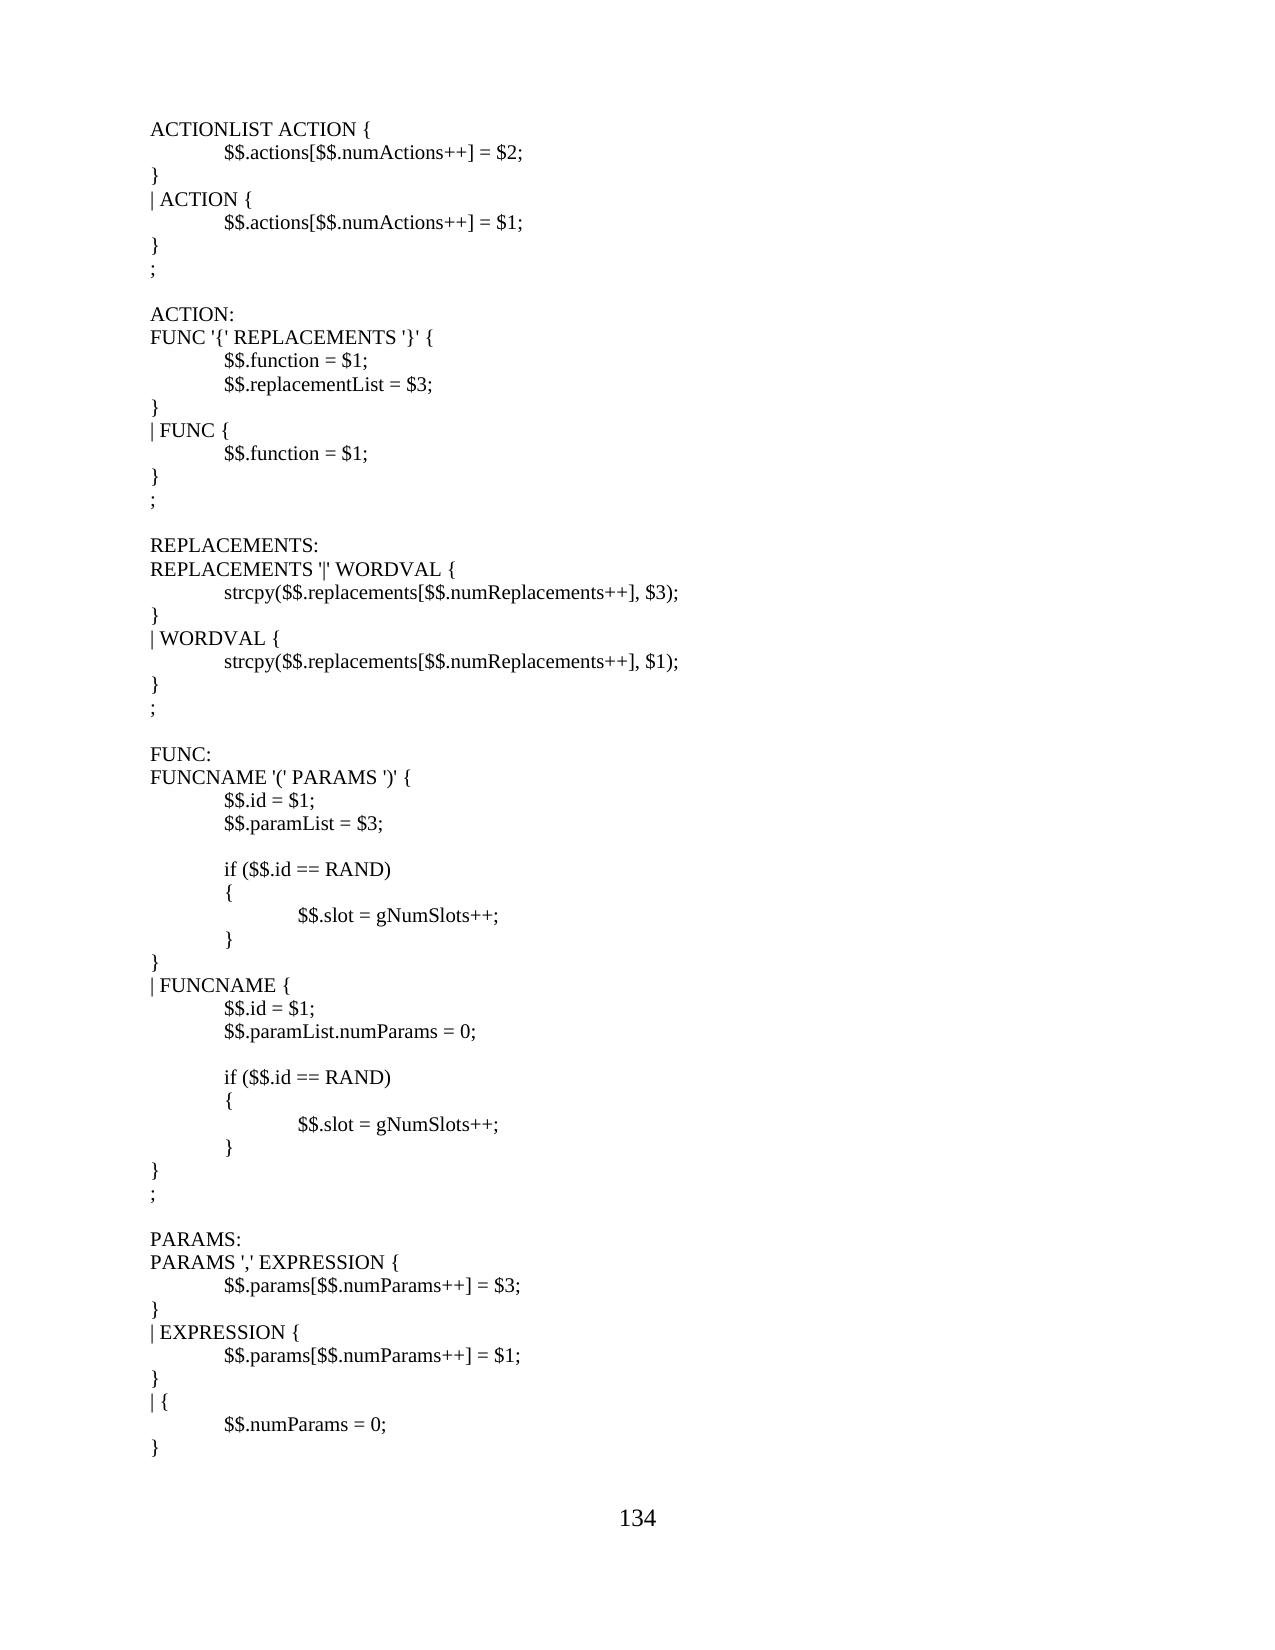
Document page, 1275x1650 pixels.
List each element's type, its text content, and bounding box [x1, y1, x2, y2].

text } [150, 1136, 1125, 1159]
text } [150, 673, 1125, 696]
text FUNC '{' REPLACEMENTS '}' { [150, 326, 1125, 349]
text } [150, 1436, 1125, 1459]
text ACTION: [150, 303, 1125, 326]
text $$.actions[$$.numActions++] = $2; [150, 141, 1125, 164]
text $$.id = $1; [150, 789, 1125, 812]
text } [150, 234, 1125, 257]
text | { [150, 1390, 1125, 1413]
text $$.function = $1; [150, 349, 1125, 372]
text if ($$.id == RAND) [150, 1066, 1125, 1089]
text | FUNCNAME { [150, 974, 1125, 997]
text | ACTION { [150, 187, 1125, 211]
text ; [150, 1182, 1125, 1205]
text $$.slot = gNumSlots++; [150, 904, 1125, 927]
text | FUNC { [150, 419, 1125, 442]
text FUNC: [150, 742, 1125, 766]
text strcpy($$.replacements[$$.numReplacements++], $3); [150, 581, 1125, 604]
text $$.paramList.numParams = 0; [150, 1020, 1125, 1043]
text } [150, 1159, 1125, 1182]
text ACTIONLIST ACTION { [150, 118, 1125, 141]
text $$.id = $1; [150, 997, 1125, 1020]
text } [150, 465, 1125, 488]
text $$.paramList = $3; [150, 812, 1125, 835]
text } [150, 951, 1125, 974]
text PARAMS ',' EXPRESSION { [150, 1251, 1125, 1274]
text } [150, 604, 1125, 627]
text ; [150, 257, 1125, 280]
text $$.replacementList = $3; [150, 372, 1125, 396]
text REPLACEMENTS '|' WORDVAL { [150, 557, 1125, 581]
text ; [150, 488, 1125, 511]
text PARAMS: [150, 1228, 1125, 1251]
text { [150, 1089, 1125, 1112]
text $$.params[$$.numParams++] = $1; [150, 1344, 1125, 1367]
text if ($$.id == RAND) [150, 858, 1125, 881]
text | WORDVAL { [150, 627, 1125, 650]
text REPLACEMENTS: [150, 534, 1125, 557]
text { [150, 881, 1125, 904]
text $$.numParams = 0; [150, 1413, 1125, 1436]
text $$.function = $1; [150, 442, 1125, 465]
text } [150, 396, 1125, 419]
text ; [150, 696, 1125, 719]
text } [150, 1367, 1125, 1390]
text FUNCNAME '(' PARAMS ')' { [150, 766, 1125, 789]
text | EXPRESSION { [150, 1321, 1125, 1344]
text } [150, 927, 1125, 951]
text $$.actions[$$.numActions++] = $1; [150, 211, 1125, 234]
text $$.slot = gNumSlots++; [150, 1112, 1125, 1136]
text } [150, 164, 1125, 187]
text } [150, 1297, 1125, 1321]
text $$.params[$$.numParams++] = $3; [150, 1274, 1125, 1297]
text strcpy($$.replacements[$$.numReplacements++], $1); [150, 650, 1125, 673]
